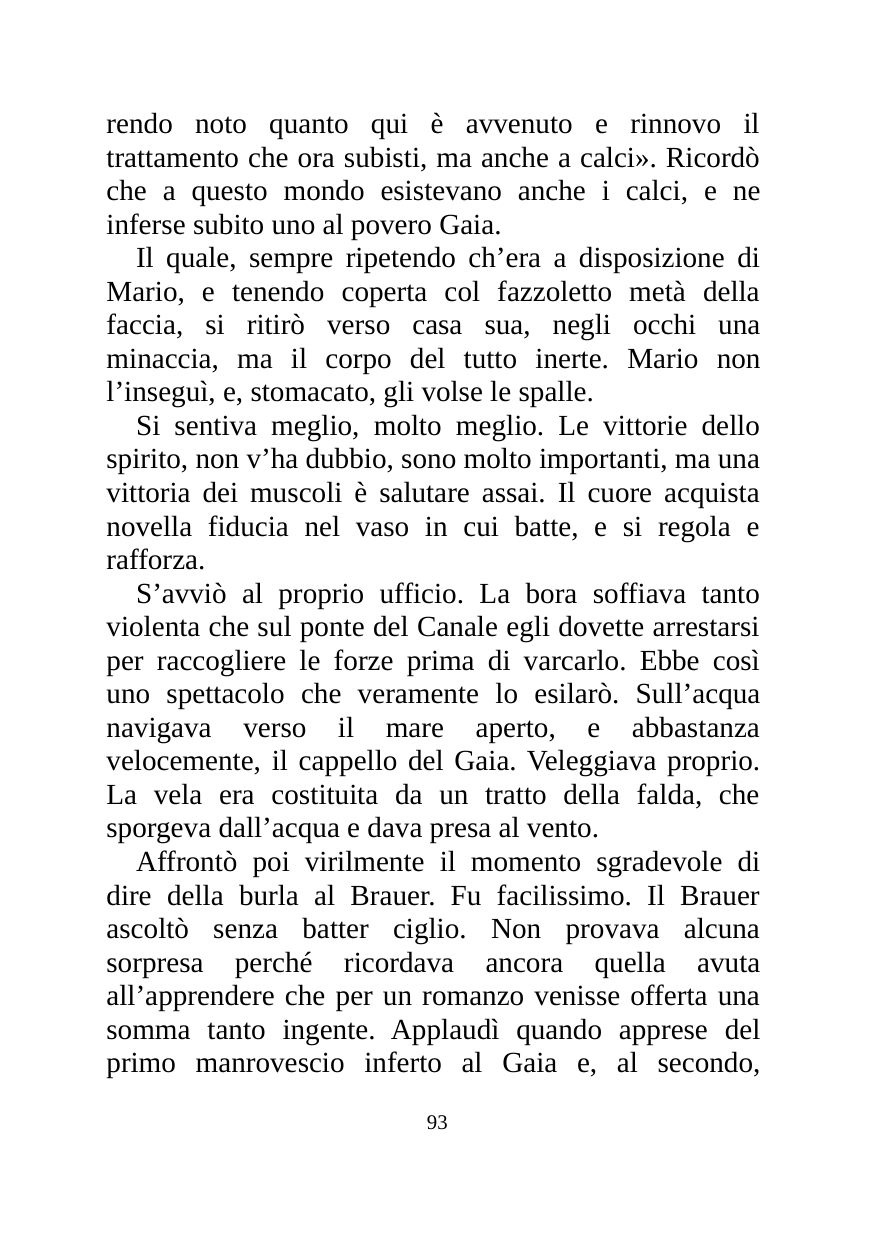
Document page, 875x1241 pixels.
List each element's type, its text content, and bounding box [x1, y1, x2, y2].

text Si sentiva meglio, molto meglio. Le vittorie dello spirito, non v’ha dubbio, sono molto importanti, ma una vittoria dei muscoli è salutare assai. Il cuore acquista novella fiducia nel vaso in cui batte, e si regola e rafforza. [106, 408, 761, 576]
text S’avviò al proprio ufficio. La bora soffiava tanto violenta che sul ponte del Canale egli dovette arrestarsi per raccogliere le forze prima di varcarlo. Ebbe così uno spettacolo che veramente lo esilarò. Sull’acqua navigava verso il mare aperto, e abbastanza velocemente, il cappello del Gaia. Veleggiava proprio. La vela era costituita da un tratto della falda, che sporgeva dall’acqua e dava presa al vento. [106, 576, 761, 844]
text rendo noto quanto qui è avvenuto e rinnovo il trattamento che ora subisti, ma anche a calci». Ricordò che a questo mondo esistevano anche i calci, e ne inferse subito uno al povero Gaia. [106, 106, 761, 240]
text Affrontò poi virilmente il momento sgradevole di dire della burla al Brauer. Fu facilissimo. Il Brauer ascoltò senza batter ciglio. Non provava alcuna sorpresa perché ricordava ancora quella avuta all’apprendere che per un romanzo venisse offerta una somma tanto ingente. Applaudì quando apprese del primo manrovescio inferto al Gaia e, al secondo, [106, 844, 761, 1079]
text Il quale, sempre ripetendo ch’era a disposizione di Mario, e tenendo coperta col fazzoletto metà della faccia, si ritirò verso casa sua, negli occhi una minaccia, ma il corpo del tutto inerte. Mario non l’inseguì, e, stomacato, gli volse le spalle. [106, 240, 761, 408]
